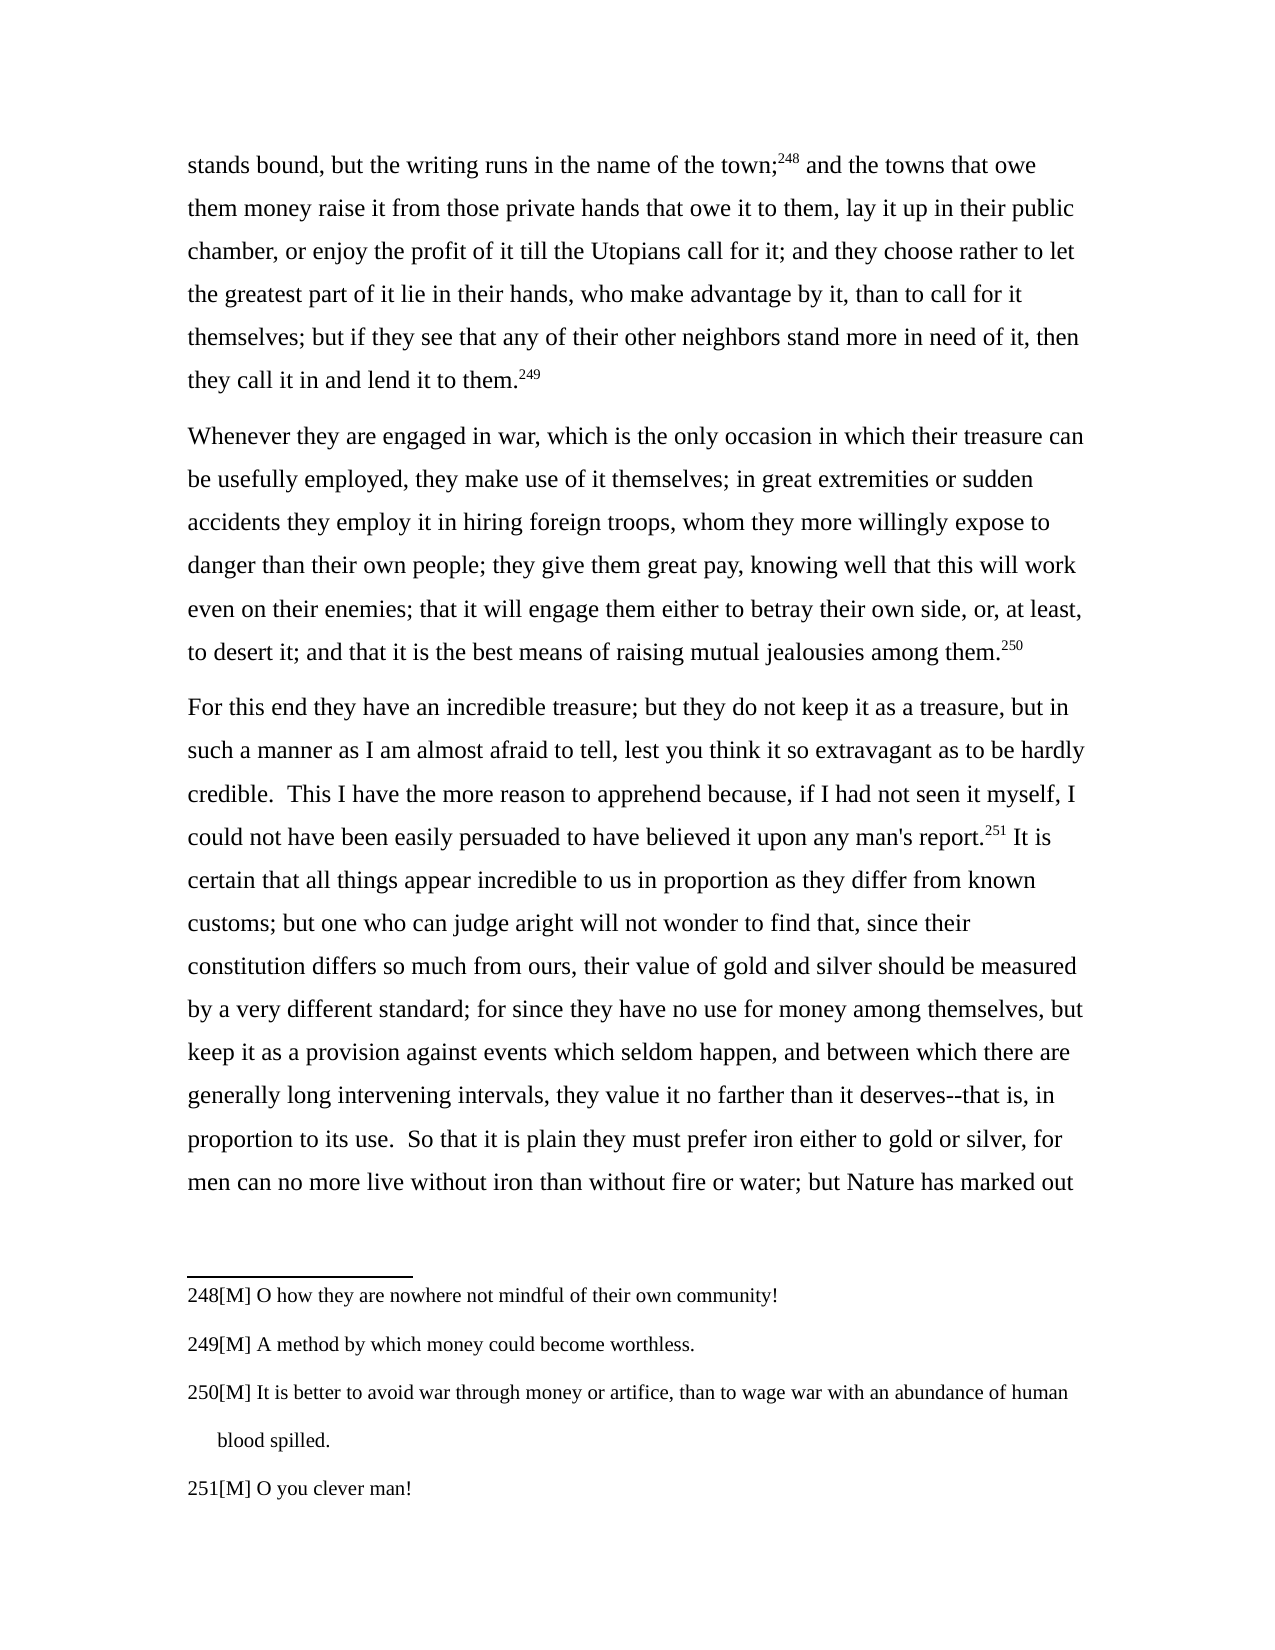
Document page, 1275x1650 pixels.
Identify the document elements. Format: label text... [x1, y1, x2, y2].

text [M] It is better to avoid war through money or artifice, than to wage war with an abundance of human blood spilled. [187, 1380, 1087, 1452]
text [M] O you clever man! [187, 1476, 1087, 1500]
text [M] A method by which money could become worthless. [187, 1332, 1087, 1356]
text [M] O how they are nowhere not mindful of their own community! [187, 1283, 1087, 1307]
text For this end they have an incredible treasure; but they do not keep it as a treasure, but in such a manner as I am almost afraid to tell, lest you think it so extravagant as to be hardly credible. This I have the more reason to apprehend because, if I had not seen it myself, I could not have been easily persuaded to have believed it upon any man's report. It is certain that all things appear incredible to us in proportion as they differ from known customs; but one who can judge aright will not wonder to find that, since their constitution differs so much from ours, their value of gold and silver should be measured by a very different standard; for since they have no use for money among themselves, but keep it as a provision against events which seldom happen, and between which there are generally long intervening intervals, they value it no farther than it deserves--that is, in proportion to its use. So that it is plain they must prefer iron either to gold or silver, for men can no more live without iron than without fire or water; but Nature has marked out [187, 692, 1087, 1196]
text stands bound, but the writing runs in the name of the town; and the towns that owe them money raise it from those private hands that owe it to them, lay it up in their public chamber, or enjoy the profit of it till the Utopians call for it; and they choose rather to let the greatest part of it lie in their hands, who make advantage by it, than to call for it themselves; but if they see that any of their other neighbors stand more in need of it, then they call it in and lend it to them. [187, 150, 1087, 394]
text Whenever they are engaged in war, which is the only occasion in which their treasure can be usefully employed, they make use of it themselves; in great extremities or sudden accidents they employ it in hiring foreign troops, whom they more willingly expose to danger than their own people; they give them great pay, knowing well that this will work even on their enemies; that it will engage them either to betray their own side, or, at least, to desert it; and that it is the best means of raising mutual jealousies among them. [187, 421, 1087, 666]
